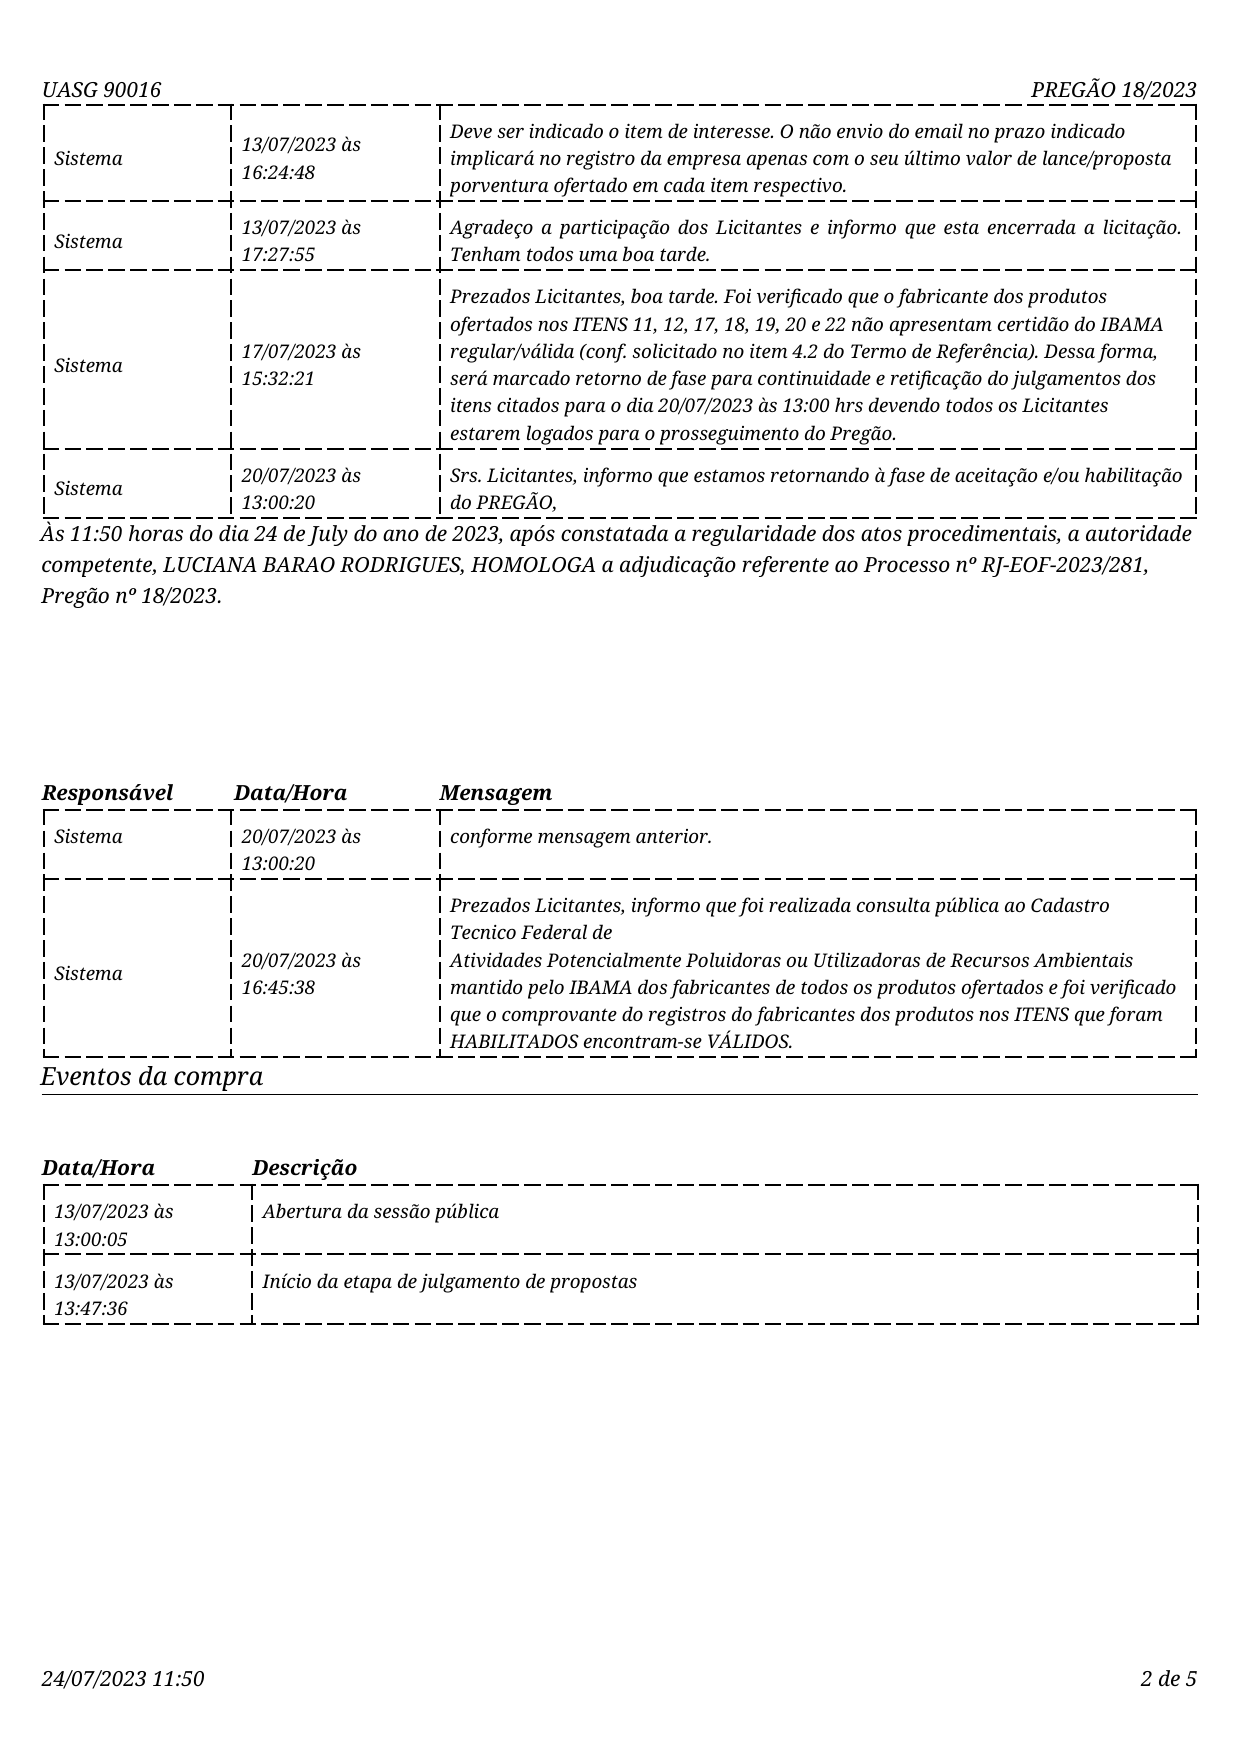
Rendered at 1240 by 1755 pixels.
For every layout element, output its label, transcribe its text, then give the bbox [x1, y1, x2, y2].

table_cell Srs. Licitantes, informo que estamos retornando à fase de aceitação e/ou habilitação do PREGÃO, [440, 448, 1196, 517]
table_cell Sistema [44, 269, 231, 447]
table_cell Sistema [44, 448, 231, 517]
table_cell 13/07/2023 às 16:24:48 [231, 104, 439, 200]
text Às 11:50 horas do dia 24 de July do ano de 2023, após constatada a regularidade dos atos procedimentais, a autoridade competente, LUCIANA BARAO RODRIGUES, HOMOLOGA a adjudicação referente ao Processo nº RJ-EOF-2023/281, Pregão nº 18/2023. [40, 519, 1199, 609]
table_cell Sistema [44, 200, 231, 269]
table_cell Prezados Licitantes, informo que foi realizada consulta pública ao Cadastro Tecnico Federal de Atividades Potencialmente Poluidoras ou Utilizadoras de Recursos Ambientais mantido pelo IBAMA dos fabricantes de todos os produtos ofertados e foi verificado que o comprovante do registros do fabricantes dos produtos nos ITENS que foram HABILITADOS encontram-se VÁLIDOS. [440, 878, 1196, 1056]
table_header conforme mensagem anterior. [440, 809, 1196, 878]
table_header Abertura da sessão pública [252, 1184, 1198, 1253]
table_cell 13/07/2023 às 17:27:55 [231, 200, 439, 269]
table_cell Prezados Licitantes, boa tarde. Foi verificado que o fabricante dos produtos ofertados nos ITENS 11, 12, 17, 18, 19, 20 e 22 não apresentam certidão do IBAMA regular/válida (conf. solicitado no item 4.2 do Termo de Referência). Dessa forma, será marcado retorno de fase para continuidade e retificação do julgamentos dos itens citados para o dia 20/07/2023 às 13:00 hrs devendo todos os Licitantes estarem logados para o prosseguimento do Pregão. [440, 269, 1196, 447]
text Responsável Data/Hora Mensagem [42, 778, 1199, 807]
table_cell Sistema [44, 878, 231, 1056]
table_header 20/07/2023 às 13:00:20 [231, 809, 439, 878]
text Data/Hora Descrição [42, 1153, 1199, 1182]
text Eventos da compra [40, 1058, 1199, 1092]
table_cell 17/07/2023 às 15:32:21 [231, 269, 439, 447]
table_header Sistema [44, 809, 231, 878]
table_cell Início da etapa de julgamento de propostas [252, 1253, 1198, 1323]
table_cell Sistema [44, 104, 231, 200]
table_header 13/07/2023 às 13:00:05 [44, 1184, 252, 1253]
table_cell Deve ser indicado o item de interesse. O não envio do email no prazo indicado implicará no registro da empresa apenas com o seu último valor de lance/proposta porventura ofertado em cada item respectivo. [440, 104, 1196, 200]
table_cell Agradeço a participação dos Licitantes e informo que esta encerrada a licitação. Tenham todos uma boa tarde. [440, 200, 1196, 269]
table_cell 13/07/2023 às 13:47:36 [44, 1253, 252, 1323]
table_cell 20/07/2023 às 13:00:20 [231, 448, 439, 517]
table_cell 20/07/2023 às 16:45:38 [231, 878, 439, 1056]
